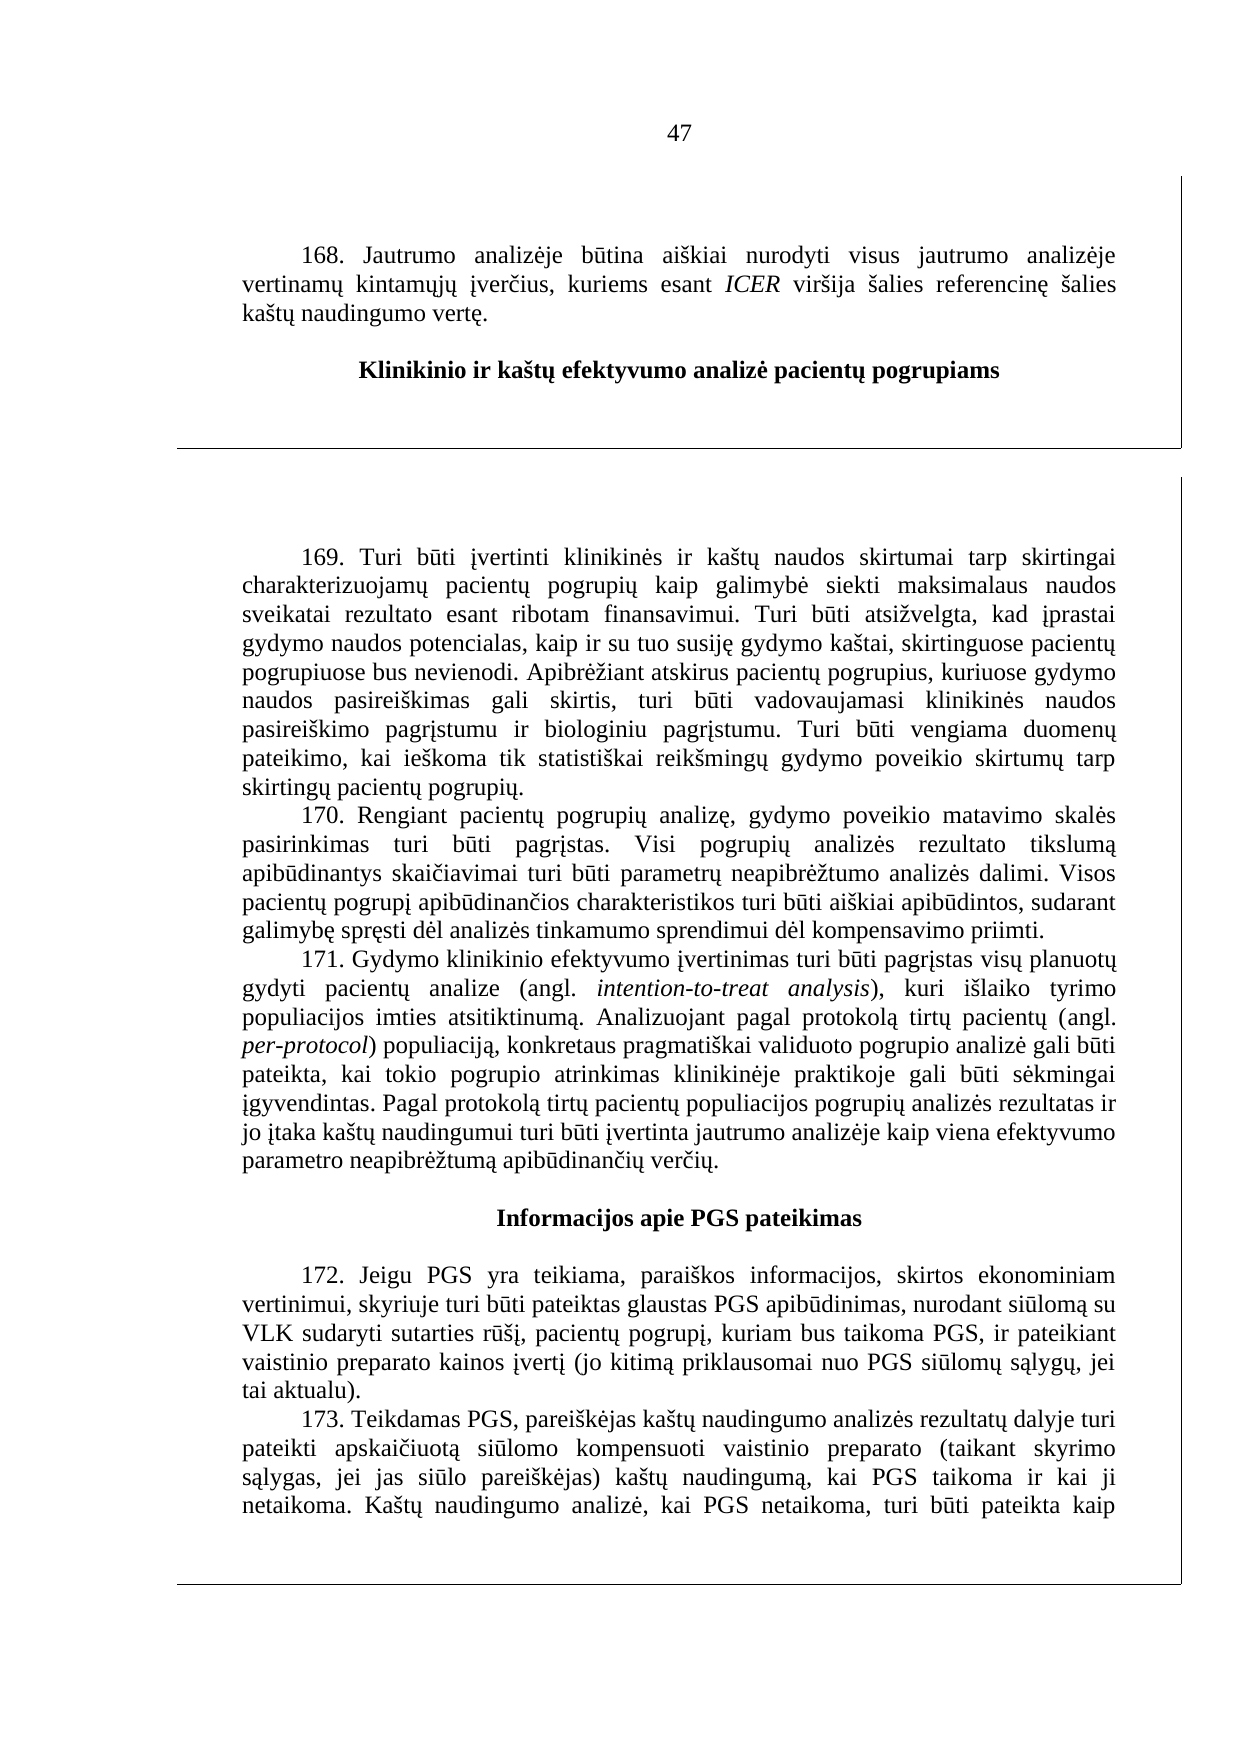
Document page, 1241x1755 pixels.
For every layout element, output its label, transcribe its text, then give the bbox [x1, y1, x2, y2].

text 170. Rengiant pacientų pogrupių analizę, gydymo poveikio matavimo skalės pasirinkimas turi būti pagrįstas. Visi pogrupių analizės rezultato tikslumą apibūdinantys skaičiavimai turi būti parametrų neapibrėžtumo analizės dalimi. Visos pacientų pogrupį apibūdinančios charakteristikos turi būti aiškiai apibūdintos, sudarant galimybę spręsti dėl analizės tinkamumo sprendimui dėl kompensavimo priimti. [177, 801, 1181, 944]
subtitle Informacijos apie PGS pateikimas [177, 1203, 1181, 1232]
text 173. Teikdamas PGS, pareiškėjas kaštų naudingumo analizės rezultatų dalyje turi pateikti apskaičiuotą siūlomo kompensuoti vaistinio preparato (taikant skyrimo sąlygas, jei jas siūlo pareiškėjas) kaštų naudingumą, kai PGS taikoma ir kai ji netaikoma. Kaštų naudingumo analizė, kai PGS netaikoma, turi būti pateikta kaip [177, 1404, 1181, 1584]
text 172. Jeigu PGS yra teikiama, paraiškos informacijos, skirtos ekonominiam vertinimui, skyriuje turi būti pateiktas glaustas PGS apibūdinimas, nurodant siūlomą su VLK sudaryti sutarties rūšį, pacientų pogrupį, kuriam bus taikoma PGS, ir pateikiant vaistinio preparato kainos įvertį (jo kitimą priklausomai nuo PGS siūlomų sąlygų, jei tai aktualu). [177, 1261, 1181, 1404]
text 171. Gydymo klinikinio efektyvumo įvertinimas turi būti pagrįstas visų planuotų gydyti pacientų analize (angl. intention-to-treat analysis), kuri išlaiko tyrimo populiacijos imties atsitiktinumą. Analizuojant pagal protokolą tirtų pacientų (angl. per-protocol) populiaciją, konkretaus pragmatiškai validuoto pogrupio analizė gali būti pateikta, kai tokio pogrupio atrinkimas klinikinėje praktikoje gali būti sėkmingai įgyvendintas. Pagal protokolą tirtų pacientų populiacijos pogrupių analizės rezultatas ir jo įtaka kaštų naudingumui turi būti įvertinta jautrumo analizėje kaip viena efektyvumo parametro neapibrėžtumą apibūdinančių verčių. [177, 944, 1181, 1174]
subtitle Klinikinio ir kaštų efektyvumo analizė pacientų pogrupiams [177, 355, 1181, 448]
text 168. Jautrumo analizėje būtina aiškiai nurodyti visus jautrumo analizėje vertinamų kintamųjų įverčius, kuriems esant ICER viršija šalies referencinę šalies kaštų naudingumo vertę. [177, 176, 1181, 326]
text 169. Turi būti įvertinti klinikinės ir kaštų naudos skirtumai tarp skirtingai charakterizuojamų pacientų pogrupių kaip galimybė siekti maksimalaus naudos sveikatai rezultato esant ribotam finansavimui. Turi būti atsižvelgta, kad įprastai gydymo naudos potencialas, kaip ir su tuo susiję gydymo kaštai, skirtinguose pacientų pogrupiuose bus nevienodi. Apibrėžiant atskirus pacientų pogrupius, kuriuose gydymo naudos pasireiškimas gali skirtis, turi būti vadovaujamasi klinikinės naudos pasireiškimo pagrįstumu ir biologiniu pagrįstumu. Turi būti vengiama duomenų pateikimo, kai ieškoma tik statistiškai reikšmingų gydymo poveikio skirtumų tarp skirtingų pacientų pogrupių. [177, 477, 1181, 801]
